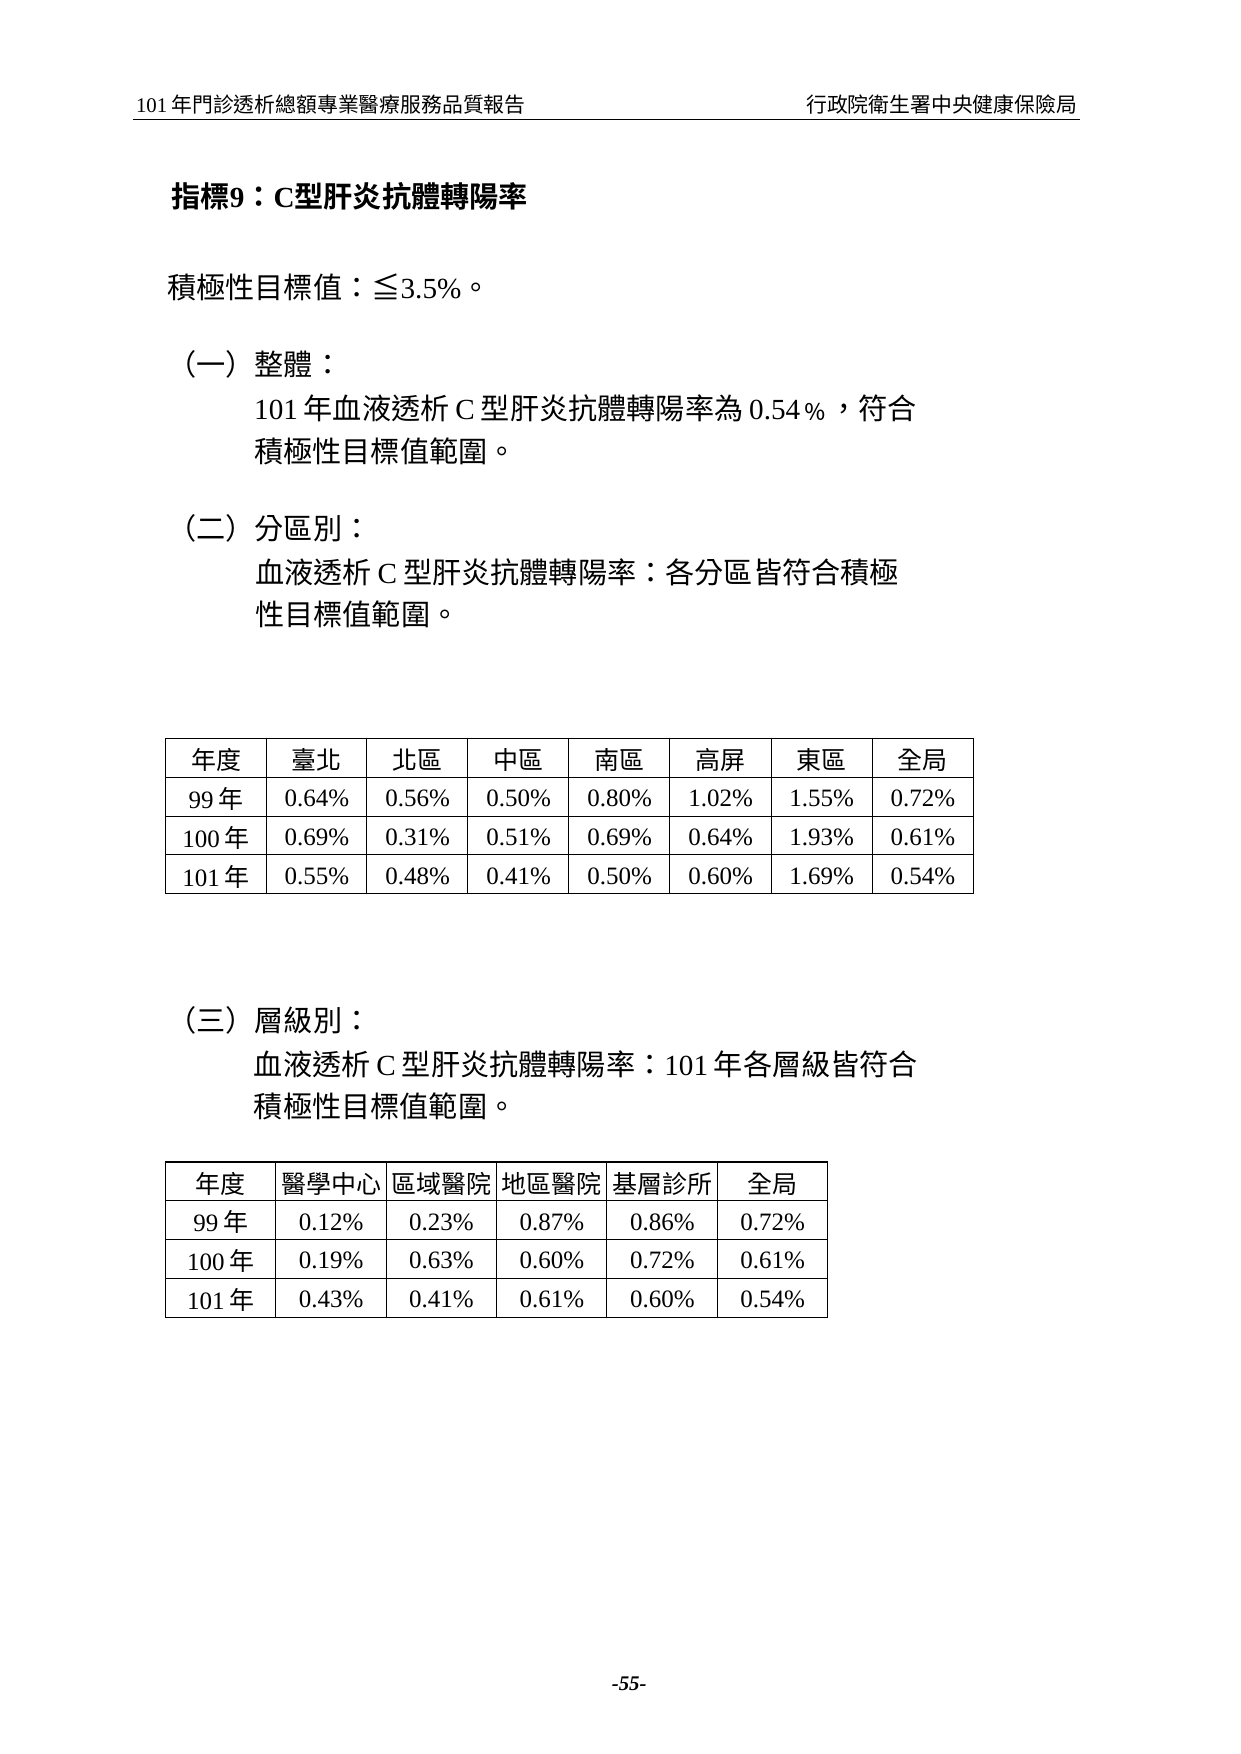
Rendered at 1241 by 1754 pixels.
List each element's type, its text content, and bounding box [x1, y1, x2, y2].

table_cell [828, 1200, 878, 1239]
table_cell [165, 634, 923, 669]
table_cell 0.60% [670, 855, 771, 893]
table_cell 0.56% [367, 778, 467, 816]
table_cell [923, 548, 984, 634]
table_cell [879, 962, 973, 996]
table_cell 0.63% [387, 1240, 496, 1278]
table_cell [165, 962, 278, 996]
table_cell 99年 [166, 1201, 275, 1239]
table_cell 0.61% [873, 817, 973, 854]
table_cell [428, 928, 500, 962]
table_cell （二）分區別： [165, 470, 923, 548]
table_cell [879, 669, 973, 703]
table_cell 0.43% [276, 1279, 386, 1317]
table_cell [165, 704, 649, 738]
table_cell [879, 1239, 973, 1278]
table_cell [500, 962, 649, 996]
table_cell [973, 1161, 979, 1200]
table_cell [979, 1161, 984, 1200]
table_cell 0.23% [387, 1201, 496, 1239]
table_cell [973, 1200, 979, 1239]
table_cell 101年血液透析C型肝炎抗體轉陽率為0.54﹪，符合積極性目標值範圍。 [165, 384, 923, 470]
table_cell [500, 669, 649, 703]
table_cell 0.60% [497, 1240, 606, 1278]
table_cell 100年 [166, 817, 266, 854]
table_cell [828, 1239, 878, 1278]
table_cell [973, 1386, 979, 1420]
table_cell [828, 962, 878, 996]
table_cell [828, 1317, 878, 1351]
table_cell 1.93% [772, 817, 872, 854]
table_cell [973, 669, 979, 703]
table_cell 全局 [873, 739, 973, 777]
table_cell [973, 704, 979, 738]
table_cell 0.86% [607, 1201, 717, 1239]
table_cell 北區 [367, 739, 467, 777]
table_cell [279, 669, 428, 703]
table_cell [979, 669, 984, 703]
table_cell [973, 1317, 979, 1351]
table_cell 100年 [166, 1240, 275, 1278]
table_cell [428, 1420, 500, 1454]
table_cell [923, 634, 984, 669]
table_cell 0.12% [276, 1201, 386, 1239]
table_cell [733, 894, 828, 928]
table_cell [879, 1161, 973, 1200]
table_cell 0.19% [276, 1240, 386, 1278]
table_cell [279, 894, 428, 928]
table_cell 0.69% [569, 817, 669, 854]
table_cell [165, 669, 278, 703]
table_cell [650, 894, 733, 928]
table_cell [974, 854, 979, 893]
table_cell 基層診所 [607, 1163, 717, 1200]
table_cell 0.72% [873, 778, 973, 816]
table_cell [500, 1351, 649, 1386]
table_cell [973, 1420, 979, 1454]
table_cell [650, 1351, 733, 1386]
table_cell [979, 854, 984, 893]
table_cell [733, 1318, 828, 1351]
table_cell [165, 1351, 278, 1386]
table_cell [879, 1200, 973, 1239]
table_cell 地區醫院 [497, 1163, 606, 1200]
table_cell [979, 1239, 984, 1278]
table_cell [428, 1386, 500, 1420]
table_cell 年度 [166, 739, 266, 777]
table_cell 高屏 [670, 739, 771, 777]
table_cell [973, 962, 979, 996]
table_cell 南區 [569, 739, 669, 777]
table_cell （一）整體： [165, 307, 923, 384]
table_cell [428, 894, 500, 928]
table_cell 0.61% [497, 1279, 606, 1317]
table_cell 101年 [166, 855, 266, 893]
table_cell [279, 1386, 428, 1420]
table_cell [974, 777, 979, 816]
table_cell [973, 928, 979, 962]
table_cell [979, 1351, 984, 1386]
table_cell [279, 1351, 428, 1386]
table_cell [733, 962, 828, 996]
table_cell [650, 928, 733, 962]
table_cell [879, 1278, 973, 1317]
table_cell [879, 1351, 973, 1386]
table_cell [428, 669, 500, 703]
table_cell 中區 [468, 739, 568, 777]
table_cell [879, 1317, 973, 1351]
table_cell 0.61% [718, 1240, 827, 1278]
table_cell 0.41% [468, 855, 568, 893]
table_cell [165, 1420, 278, 1454]
table_cell [923, 384, 984, 470]
table_cell [500, 894, 649, 928]
table_cell [828, 1351, 878, 1386]
table_cell [733, 1351, 828, 1386]
table_cell [279, 928, 428, 962]
table_cell [165, 928, 278, 962]
table_cell [500, 928, 649, 962]
table_cell [979, 962, 984, 996]
table_cell [828, 669, 878, 703]
table_cell [733, 704, 828, 738]
table_cell 0.72% [718, 1201, 827, 1239]
table_cell 醫學中心 [276, 1163, 386, 1200]
table_cell 0.87% [497, 1201, 606, 1239]
table_cell [923, 307, 984, 384]
table_cell 0.41% [387, 1279, 496, 1317]
table_cell 全局 [718, 1163, 827, 1200]
table_header [923, 263, 984, 307]
table_cell [650, 1420, 733, 1454]
table_cell 0.31% [367, 817, 467, 854]
table_cell [879, 928, 973, 962]
table_cell 0.69% [267, 817, 366, 854]
table_cell [165, 894, 278, 928]
table_cell [979, 738, 984, 777]
table_cell [733, 1386, 828, 1420]
table_cell [923, 1126, 984, 1161]
table_cell [979, 928, 984, 962]
table_cell [733, 1420, 828, 1454]
table_cell 99年 [166, 778, 266, 816]
table_cell [650, 1386, 733, 1420]
table_cell [879, 1386, 973, 1420]
table_cell [879, 1420, 973, 1454]
table_cell 血液透析C型肝炎抗體轉陽率：各分區皆符合積極性目標值範圍。 [165, 548, 923, 634]
table_cell [828, 1386, 878, 1420]
table_cell [979, 1386, 984, 1420]
table_cell [979, 1317, 984, 1351]
subtitle 指標9：C型肝炎抗體轉陽率 [171, 169, 1122, 217]
table_cell [733, 669, 828, 703]
table_cell 東區 [772, 739, 872, 777]
table_cell [973, 1351, 979, 1386]
table_cell 1.55% [772, 778, 872, 816]
table_cell 0.60% [607, 1279, 717, 1317]
table_cell 0.80% [569, 778, 669, 816]
table_cell [979, 893, 984, 928]
table_cell 0.64% [670, 817, 771, 854]
table_cell 血液透析C型肝炎抗體轉陽率：101年各層級皆符合積極性目標值範圍。 [165, 1040, 923, 1126]
table_cell [279, 962, 428, 996]
table_cell [650, 962, 733, 996]
table_cell [979, 777, 984, 816]
table_cell [428, 962, 500, 996]
table_cell [428, 1351, 500, 1386]
table_cell [733, 928, 828, 962]
table_cell [650, 669, 733, 703]
table_cell [828, 1161, 878, 1200]
table_cell [974, 738, 979, 777]
table_cell （三）層級別： [165, 996, 923, 1040]
table_cell [828, 1278, 878, 1317]
table_cell 0.55% [267, 855, 366, 893]
table_cell [979, 1420, 984, 1454]
table_cell 臺北 [267, 739, 366, 777]
table_cell [879, 894, 973, 928]
table_cell [923, 1040, 984, 1126]
table_cell [923, 470, 984, 548]
table_cell [979, 816, 984, 854]
table_cell [279, 1420, 428, 1454]
table_cell 0.54% [873, 855, 973, 893]
table_cell [828, 894, 878, 928]
table_cell [828, 928, 878, 962]
table_cell [979, 1278, 984, 1317]
table_cell 0.48% [367, 855, 467, 893]
table_header 積極性目標值：≦3.5%。 [165, 263, 923, 307]
table_cell 0.54% [718, 1279, 827, 1317]
table_cell [973, 893, 979, 928]
table_cell 1.69% [772, 855, 872, 893]
table_cell [650, 704, 733, 738]
table_cell [973, 1278, 979, 1317]
table_cell [923, 996, 984, 1040]
table_cell 0.64% [267, 778, 366, 816]
table_cell 0.50% [569, 855, 669, 893]
table_cell [165, 1126, 923, 1161]
table_cell 1.02% [670, 778, 771, 816]
table_cell [650, 1318, 733, 1351]
table_cell 區域醫院 [387, 1163, 496, 1200]
table_cell [828, 1420, 878, 1454]
table_cell [428, 1318, 500, 1351]
table_cell [165, 1386, 278, 1420]
table_cell 101年 [166, 1279, 275, 1317]
table_cell [979, 704, 984, 738]
table_cell 年度 [166, 1163, 275, 1200]
table_cell [974, 816, 979, 854]
table_cell 0.51% [468, 817, 568, 854]
table_cell [279, 1318, 428, 1351]
table_cell [500, 1386, 649, 1420]
table_cell 0.72% [607, 1240, 717, 1278]
table_cell [879, 704, 973, 738]
table_cell [165, 1318, 278, 1351]
table_cell [500, 1318, 649, 1351]
table_cell 0.50% [468, 778, 568, 816]
table_cell [828, 704, 878, 738]
table_cell [979, 1200, 984, 1239]
table_cell [973, 1239, 979, 1278]
table_cell [500, 1420, 649, 1454]
